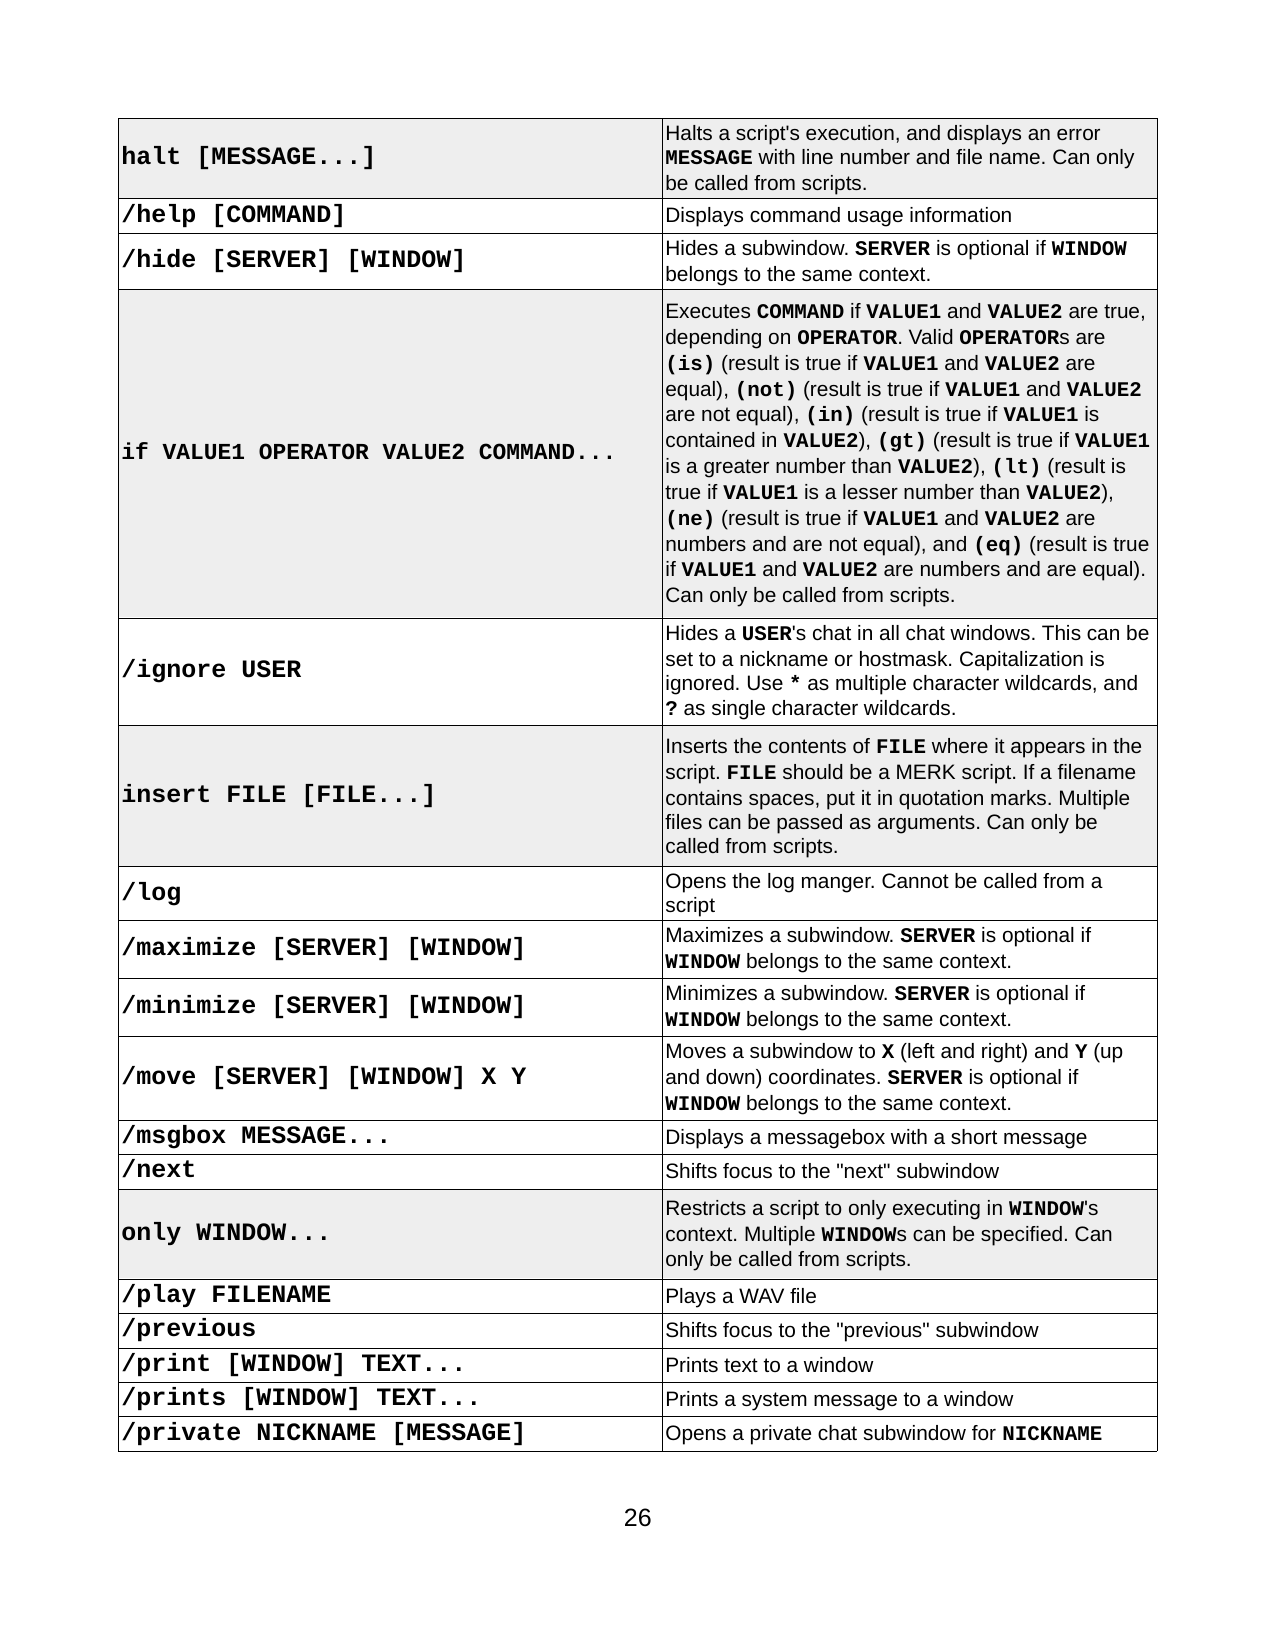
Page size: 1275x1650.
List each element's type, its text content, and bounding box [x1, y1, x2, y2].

table_cell Hides a USER's chat in all chat windows. This can be set to a nickname or hostmask. Capitalization is ignored. Use * as multiple character wildcards, and ? as single character wildcards. [663, 619, 1157, 725]
table_cell Executes COMMAND if VALUE1 and VALUE2 are true, depending on OPERATOR. Valid OPERATORs are (is) (result is true if VALUE1 and VALUE2 are equal), (not) (result is true if VALUE1 and VALUE2 are not equal), (in) (result is true if VALUE1 is contained in VALUE2), (gt) (result is true if VALUE1 is a greater number than VALUE2), (lt) (result is true if VALUE1 is a lesser number than VALUE2), (ne) (result is true if VALUE1 and VALUE2 are numbers and are not equal), and (eq) (result is true if VALUE1 and VALUE2 are numbers and are equal). Can only be called from scripts. [663, 290, 1157, 617]
table_cell Minimizes a subwindow. SERVER is optional if WINDOW belongs to the same context. [663, 979, 1157, 1036]
table_cell /next [119, 1155, 662, 1188]
table_cell if VALUE1 OPERATOR VALUE2 COMMAND... [119, 290, 662, 617]
table_cell Displays command usage information [663, 199, 1157, 232]
table_cell Opens the log manger. Cannot be called from a script [663, 867, 1157, 920]
table_cell Prints text to a window [663, 1349, 1157, 1382]
table_cell /maximize [SERVER] [WINDOW] [119, 921, 662, 978]
table_cell /log [119, 867, 662, 920]
table_cell Plays a WAV file [663, 1280, 1157, 1313]
table_cell Hides a subwindow. SERVER is optional if WINDOW belongs to the same context. [663, 234, 1157, 288]
table_cell Inserts the contents of FILE where it appears in the script. FILE should be a MERK script. If a filename contains spaces, put it in quotation marks. Multiple files can be passed as arguments. Can only be called from scripts. [663, 726, 1157, 866]
table_cell Moves a subwindow to X (left and right) and Y (up and down) coordinates. SERVER is optional if WINDOW belongs to the same context. [663, 1037, 1157, 1119]
table_cell /hide [SERVER] [WINDOW] [119, 234, 662, 288]
table_cell /minimize [SERVER] [WINDOW] [119, 979, 662, 1036]
table_cell /msgbox MESSAGE... [119, 1121, 662, 1154]
table_cell Halts a script's execution, and displays an error MESSAGE with line number and file name. Can only be called from scripts. [663, 119, 1157, 198]
table_cell /ignore USER [119, 619, 662, 725]
table_cell Displays a messagebox with a short message [663, 1121, 1157, 1154]
table_cell /private NICKNAME [MESSAGE] [119, 1417, 662, 1451]
table_cell /prints [WINDOW] TEXT... [119, 1383, 662, 1416]
table_cell Maximizes a subwindow. SERVER is optional if WINDOW belongs to the same context. [663, 921, 1157, 978]
table_cell Restricts a script to only executing in WINDOW's context. Multiple WINDOWs can be specified. Can only be called from scripts. [663, 1190, 1157, 1278]
table_cell /play FILENAME [119, 1280, 662, 1313]
table_cell Prints a system message to a window [663, 1383, 1157, 1416]
table_cell Opens a private chat subwindow for NICKNAME [663, 1417, 1157, 1451]
table_cell halt [MESSAGE...] [119, 119, 662, 198]
table_cell Shifts focus to the "previous" subwindow [663, 1314, 1157, 1347]
table_cell /print [WINDOW] TEXT... [119, 1349, 662, 1382]
table_cell Shifts focus to the "next" subwindow [663, 1155, 1157, 1188]
table_cell only WINDOW... [119, 1190, 662, 1278]
table_cell /move [SERVER] [WINDOW] X Y [119, 1037, 662, 1119]
table_cell /help [COMMAND] [119, 199, 662, 232]
table_cell /previous [119, 1314, 662, 1347]
table_cell insert FILE [FILE...] [119, 726, 662, 866]
